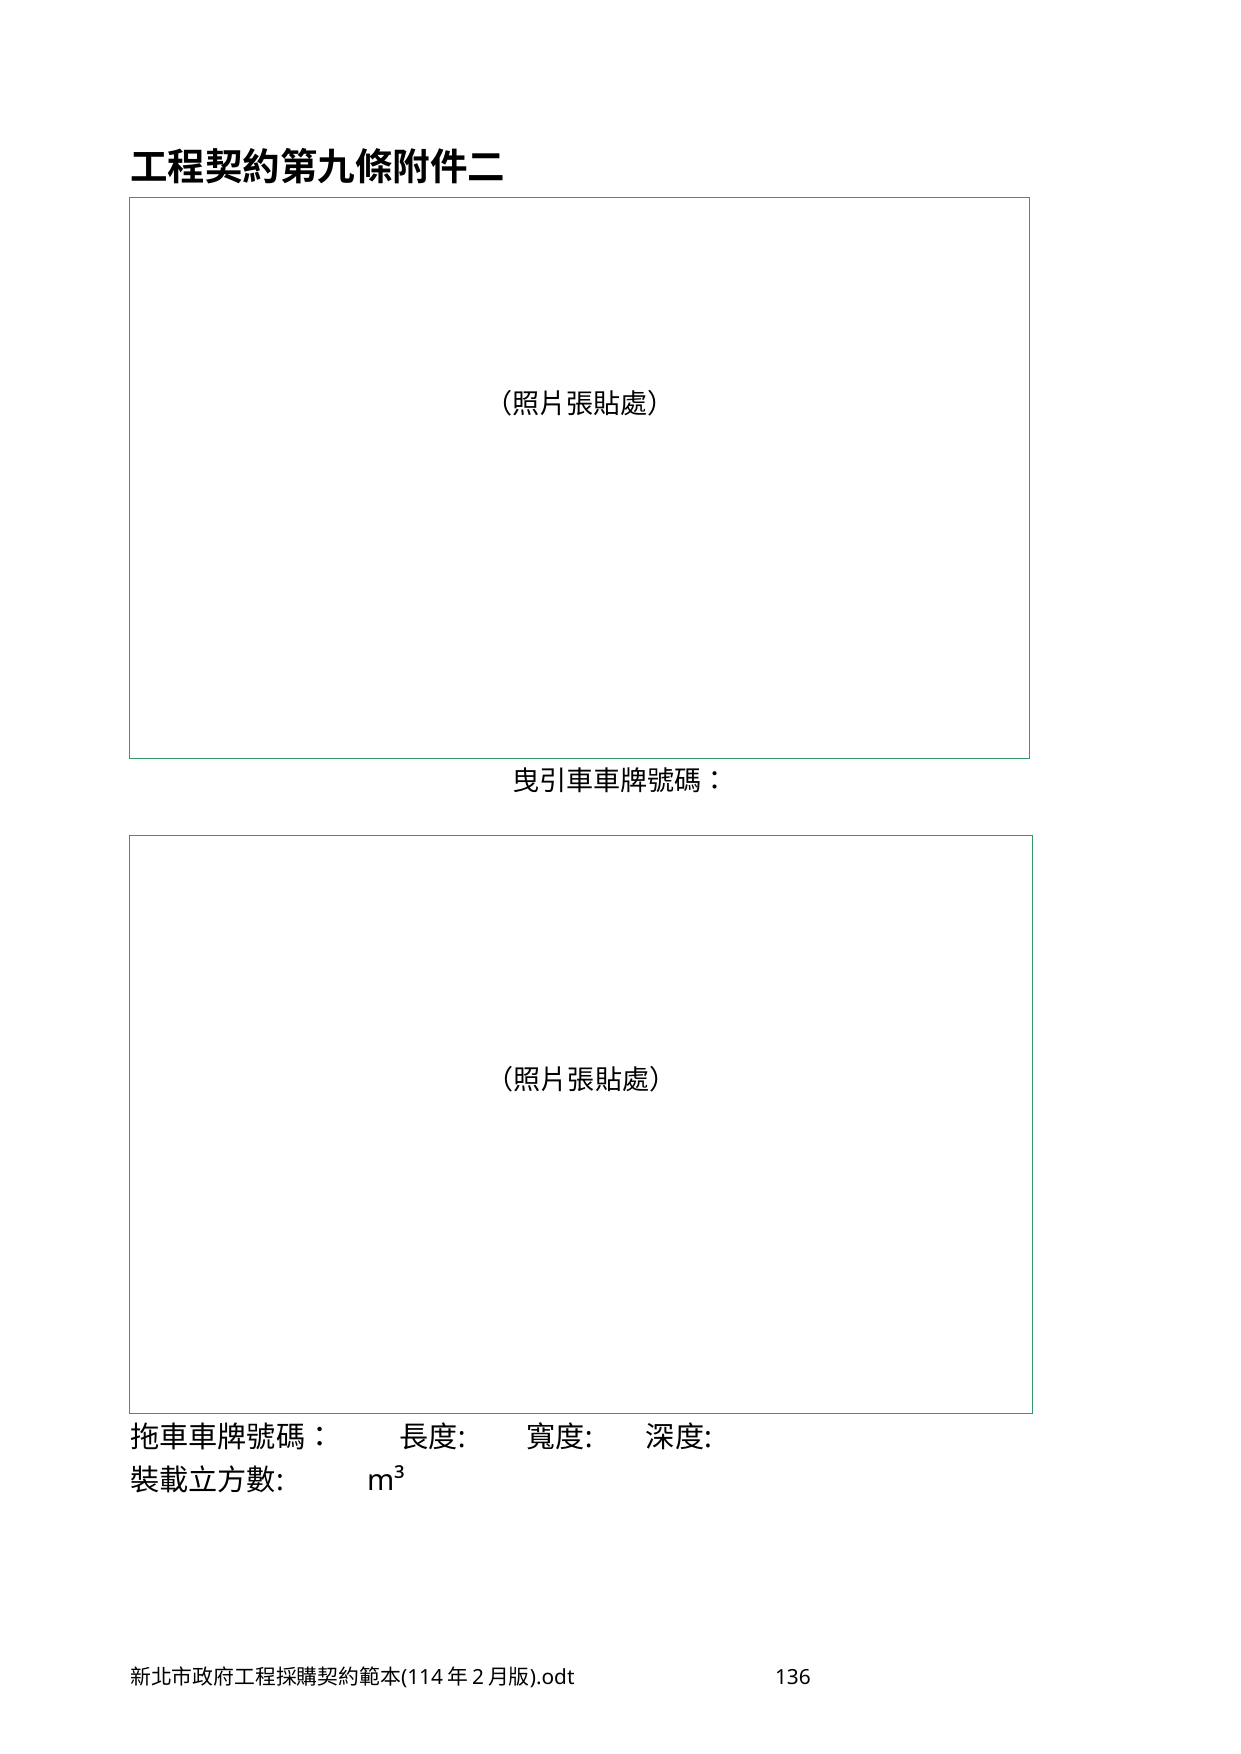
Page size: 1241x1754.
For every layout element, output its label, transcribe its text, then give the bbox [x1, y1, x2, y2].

text 拖車車牌號碼： 長度: 寬度: 深度: [130, 1414, 1110, 1456]
table_header （照片張貼處） [130, 836, 1032, 1413]
text 裝載立方數: m³ [130, 1456, 1110, 1498]
text 曳引車車牌號碼： [130, 759, 1110, 798]
text 工程契約第九條附件二 [130, 137, 1110, 191]
table_header （照片張貼處） [130, 198, 1029, 758]
